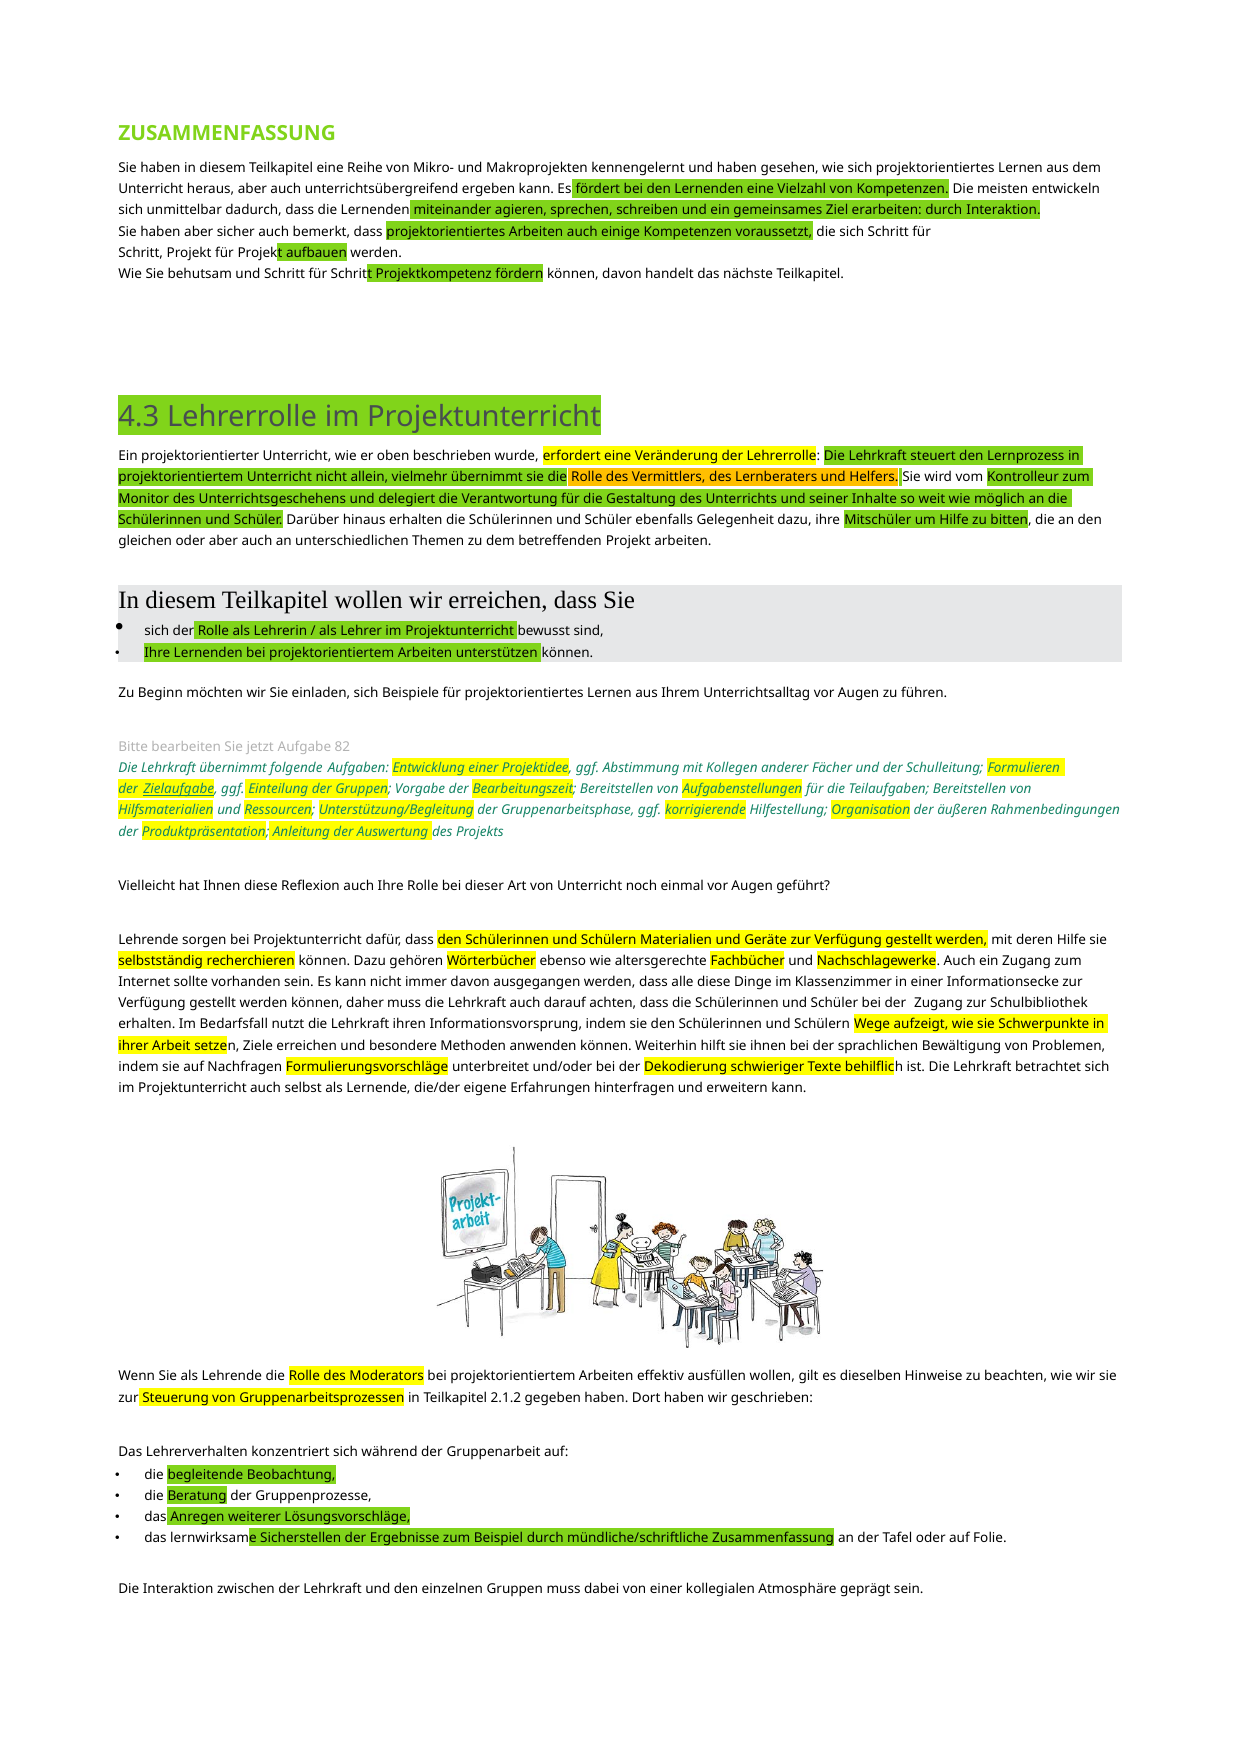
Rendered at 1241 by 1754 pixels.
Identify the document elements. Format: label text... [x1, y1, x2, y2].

text In diesem Teilkapitel wollen wir erreichen, dass Sie [118, 585, 1122, 614]
picture [435, 1145, 824, 1364]
list sich der Rolle als Lehrerin / als Lehrer im Projektunterricht bewusst sind, [118, 618, 1122, 641]
list das lernwirksame Sicherstellen der Ergebnisse zum Beispiel durch mündliche/schriftliche Zusammenfassung an der Tafel oder auf Folie. [118, 1525, 1122, 1546]
subtitle ZUSAMMENFASSUNG [118, 118, 1122, 147]
text Wie Sie behutsam und Schritt für Schritt Projektkompetenz fördern können, davon handelt das nächste Teilkapitel. [118, 264, 1122, 282]
text Sie haben aber sicher auch bemerkt, dass projektorientiertes Arbeiten auch einige Kompetenzen voraussetzt, die sich Schritt für Schritt, Projekt für Projekt aufbauen werden. [118, 221, 1122, 261]
text Zu Beginn möchten wir Sie einladen, sich Beispiele für projektorientiertes Lernen aus Ihrem Unterrichtsalltag vor Augen zu führen. [118, 683, 1122, 701]
text Bitte bearbeiten Sie jetzt Aufgabe 82 [118, 737, 1122, 755]
list das Anregen weiterer Lösungsvorschläge, [118, 1504, 1122, 1525]
text Sie haben in diesem Teilkapitel eine Reihe von Mikro- und Makroprojekten kennengelernt und haben gesehen, wie sich projektorientiertes Lernen aus dem Unterricht heraus, aber auch unterrichtsübergreifend ergeben kann. Es fördert bei den Lernenden eine Vielzahl von Kompetenzen. Die meisten entwickeln sich unmittelbar dadurch, dass die Lernenden miteinander agieren, sprechen, schreiben und ein gemeinsames Ziel erarbeiten: durch Interaktion. [118, 158, 1122, 219]
subtitle 4.3 Lehrerrolle im Projektunterricht [118, 395, 1122, 435]
text Die Interaktion zwischen der Lehrkraft und den einzelnen Gruppen muss dabei von einer kollegialen Atmosphäre geprägt sein. [118, 1579, 1122, 1598]
text Wenn Sie als Lehrende die Rolle des Moderators bei projektorientiertem Arbeiten effektiv ausfüllen wollen, gilt es dieselben Hinweise zu beachten, wie wir sie zur Steuerung von Gruppenarbeitsprozessen in Teilkapitel 2.1.2 gegeben haben. Dort haben wir geschrieben: [118, 1132, 1122, 1406]
text Lehrende sorgen bei Projektunterricht dafür, dass den Schülerinnen und Schülern Materialien und Geräte zur Verfügung gestellt werden, mit deren Hilfe sie selbstständig recherchieren können. Dazu gehören Wörterbücher ebenso wie altersgerechte Fachbücher und Nachschlagewerke. Auch ein Zugang zum Internet sollte vorhanden sein. Es kann nicht immer davon ausgegangen werden, dass alle diese Dinge im Klassenzimmer in einer Informationsecke zur Verfügung gestellt werden können, daher muss die Lehrkraft auch darauf achten, dass die Schülerinnen und Schüler bei der Zugang zur Schulbibliothek erhalten. Im Bedarfsfall nutzt die Lehrkraft ihren Informationsvorsprung, indem sie den Schülerinnen und Schülern Wege aufzeigt, wie sie Schwerpunkte in ihrer Arbeit setzen, Ziele erreichen und besondere Methoden anwenden können. Weiterhin hilft sie ihnen bei der sprachlichen Bewältigung von Problemen, indem sie auf Nachfragen Formulierungsvorschläge unterbreitet und/oder bei der Dekodierung schwieriger Texte behilflich ist. Die Lehrkraft betrachtet sich im Projektunterricht auch selbst als Lernende, die/der eigene Erfahrungen hinterfragen und erweitern kann. [118, 930, 1122, 1096]
text Vielleicht hat Ihnen diese Reflexion auch Ihre Rolle bei dieser Art von Unterricht noch einmal vor Augen geführt? [118, 876, 1122, 894]
text Ein projektorientierter Unterricht, wie er oben beschrieben wurde, erfordert eine Veränderung der Lehrerrolle: Die Lehrkraft steuert den Lernprozess in projektorientiertem Unterricht nicht allein, vielmehr übernimmt sie die Rolle des Vermittlers, des Lernberaters und Helfers. Sie wird vom Kontrolleur zum Monitor des Unterrichtsgeschehens und delegiert die Verantwortung für die Gestaltung des Unterrichts und seiner Inhalte so weit wie möglich an die Schülerinnen und Schüler. Darüber hinaus erhalten die Schülerinnen und Schüler ebenfalls Gelegenheit dazu, ihre Mitschüler um Hilfe zu bitten, die an den gleichen oder aber auch an unterschiedlichen Themen zu dem betreffenden Projekt arbeiten. [118, 446, 1122, 549]
text Die Lehrkraft übernimmt folgende Aufgaben: Entwicklung einer Projektidee, ggf. Abstimmung mit Kollegen anderer Fächer und der Schulleitung; Formulieren der Zielaufgabe, ggf. Einteilung der Gruppen; Vorgabe der Bearbeitungszeit; Bereitstellen von Aufgabenstellungen für die Teilaufgaben; Bereitstellen von Hilfsmaterialien und Ressourcen; Unterstützung/Begleitung der Gruppenarbeitsphase, ggf. korrigierende Hilfestellung; Organisation der äußeren Rahmenbedingungen der Produktpräsentation; Anleitung der Auswertung des Projekts [118, 758, 1122, 840]
list die begleitende Beobachtung, [118, 1463, 1122, 1484]
list die Beratung der Gruppenprozesse, [118, 1484, 1122, 1504]
list Ihre Lernenden bei projektorientiertem Arbeiten unterstützen können. [118, 641, 1122, 662]
text Das Lehrerverhalten konzentriert sich während der Gruppenarbeit auf: [118, 1442, 1122, 1460]
